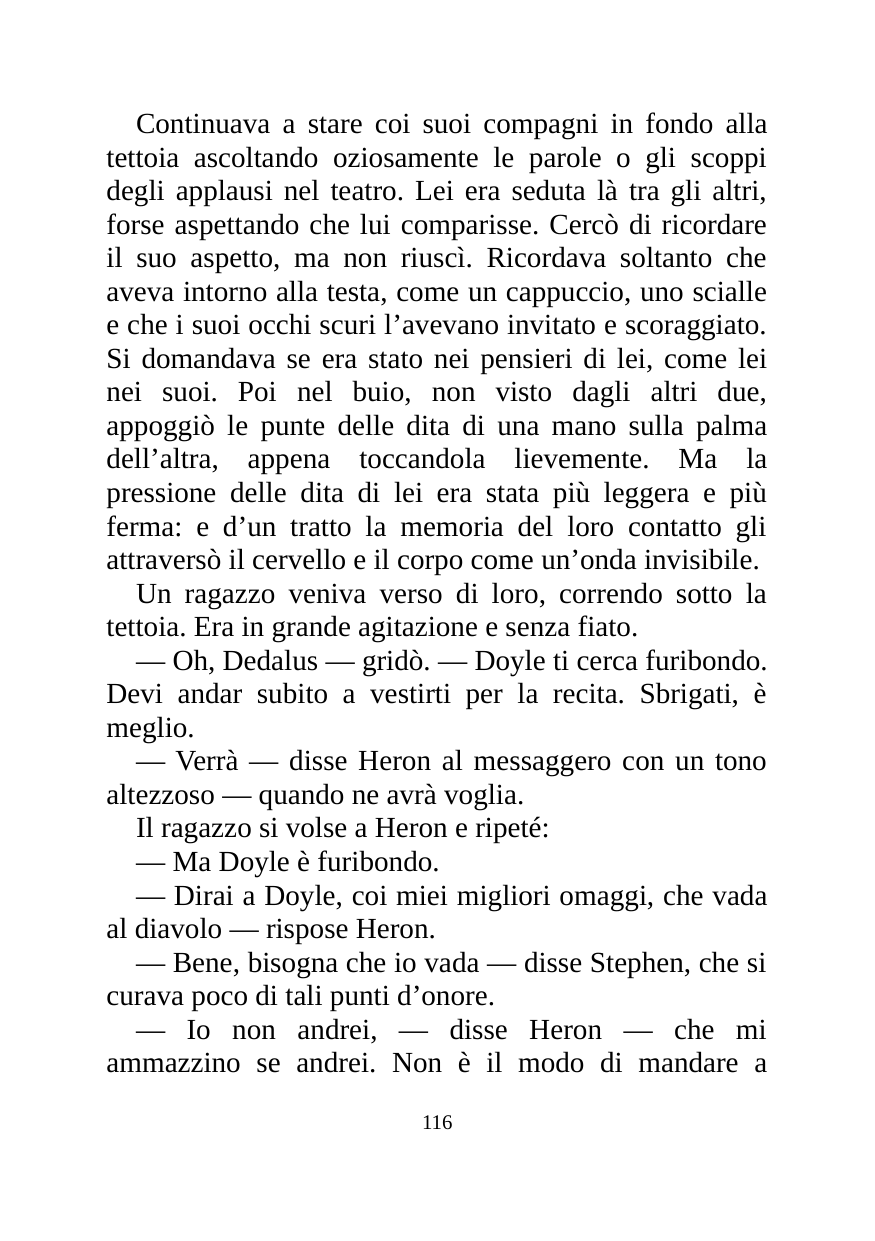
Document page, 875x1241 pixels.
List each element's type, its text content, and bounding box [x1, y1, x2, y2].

text Un ragazzo veniva verso di loro, correndo sotto la tettoia. Era in grande agitazione e senza fiato. [106, 576, 768, 643]
text — Io non andrei, — disse Heron — che mi ammazzino se andrei. Non è il modo di mandare a [106, 1012, 768, 1079]
text Continuava a stare coi suoi compagni in fondo alla tettoia ascoltando oziosamente le parole o gli scoppi degli applausi nel teatro. Lei era seduta là tra gli altri, forse aspettando che lui comparisse. Cercò di ricordare il suo aspetto, ma non riuscì. Ricordava soltanto che aveva intorno alla testa, come un cappuccio, uno scialle e che i suoi occhi scuri l’avevano invitato e scoraggiato. Si domandava se era stato nei pensieri di lei, come lei nei suoi. Poi nel buio, non visto dagli altri due, appoggiò le punte delle dita di una mano sulla palma dell’altra, appena toccandola lievemente. Ma la pressione delle dita di lei era stata più leggera e più ferma: e d’un tratto la memoria del loro contatto gli attraversò il cervello e il corpo come un’onda invisibile. [106, 106, 768, 576]
text Il ragazzo si volse a Heron e ripeté: [106, 811, 768, 844]
text — Dirai a Doyle, coi miei migliori omaggi, che vada al diavolo — rispose Heron. [106, 878, 768, 945]
text — Bene, bisogna che io vada — disse Stephen, che si curava poco di tali punti d’onore. [106, 945, 768, 1012]
text — Ma Doyle è furibondo. [106, 844, 768, 878]
text — Oh, Dedalus — gridò. — Doyle ti cerca furibondo. Devi andar subito a vestirti per la recita. Sbrigati, è meglio. [106, 643, 768, 743]
text — Verrà — disse Heron al messaggero con un tono altezzoso — quando ne avrà voglia. [106, 743, 768, 811]
